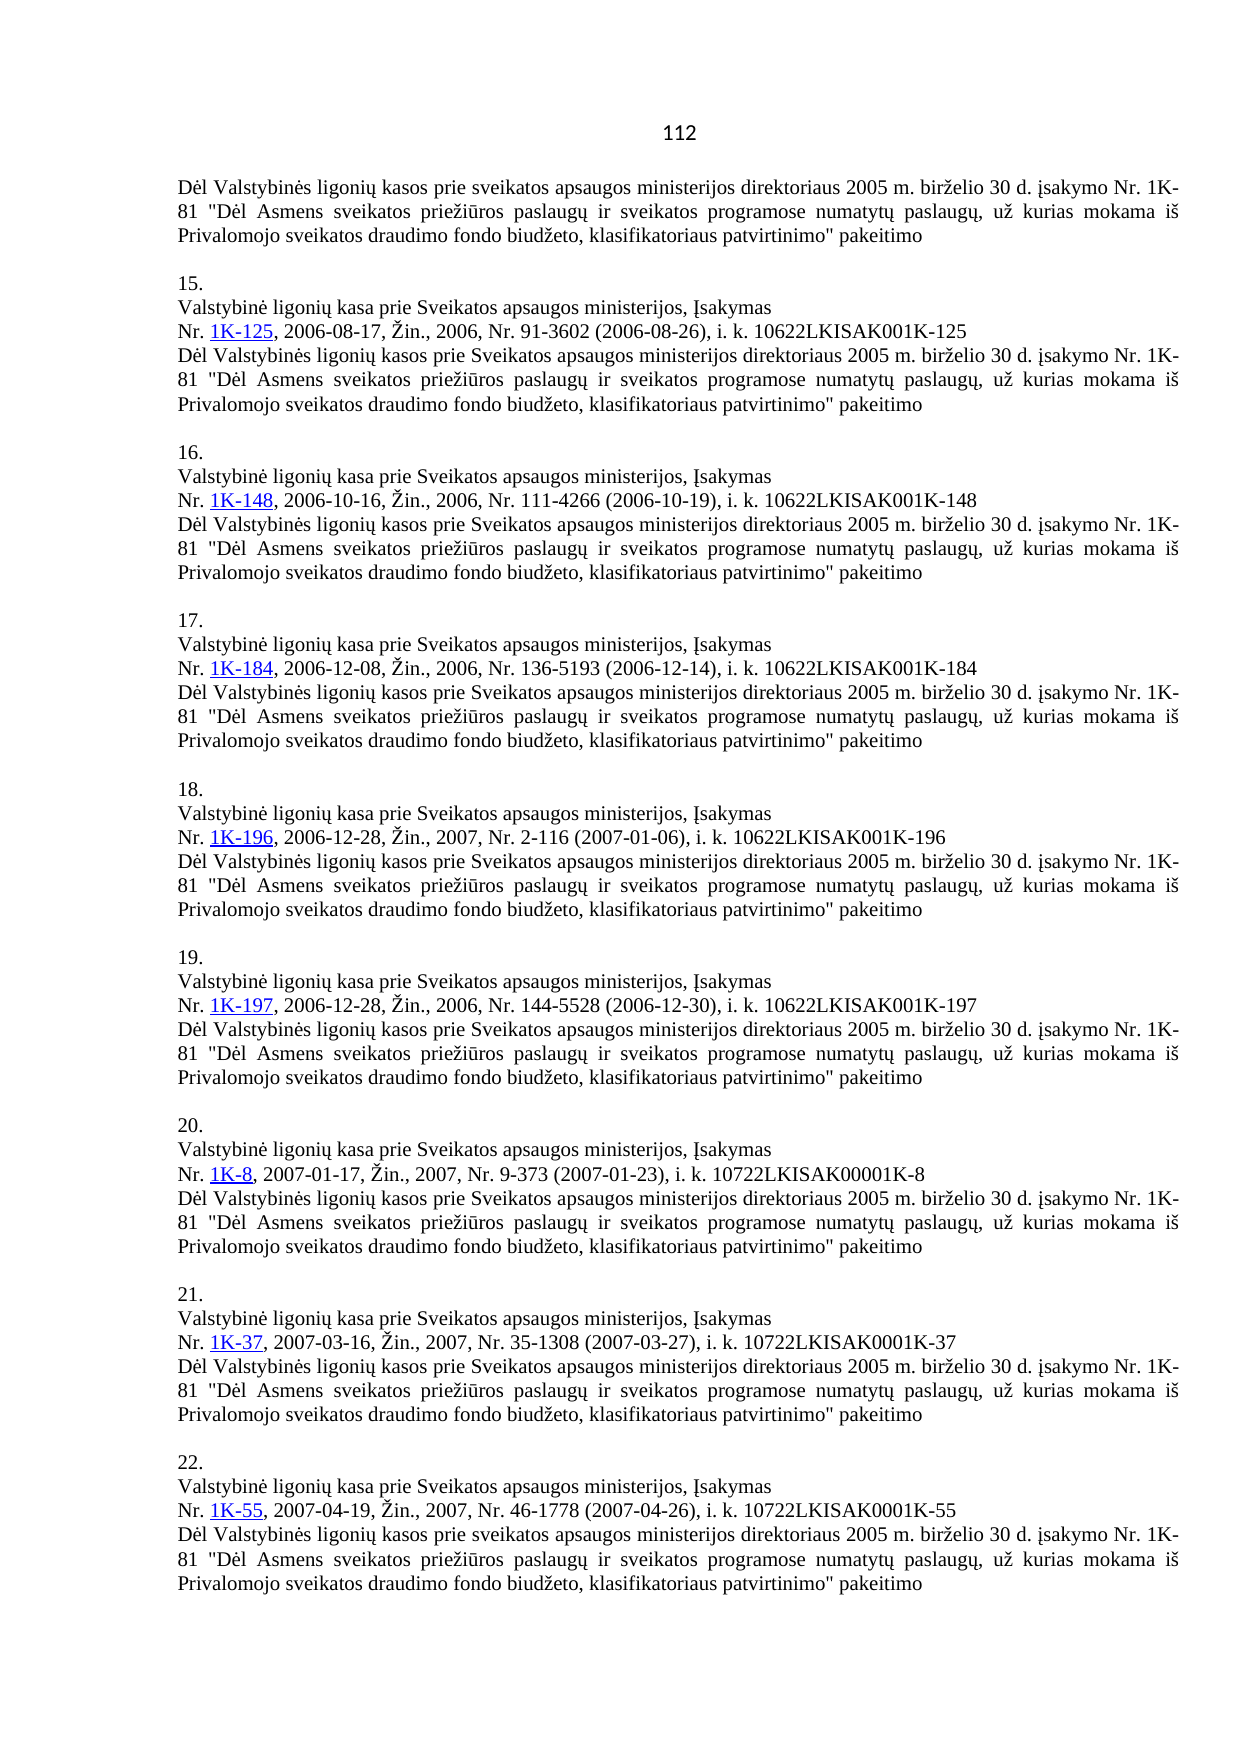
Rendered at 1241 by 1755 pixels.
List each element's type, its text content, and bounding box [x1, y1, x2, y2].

text Valstybinė ligonių kasa prie Sveikatos apsaugos ministerijos, Įsakymas [177, 1137, 1181, 1161]
text Nr. 1K-148, 2006-10-16, Žin., 2006, Nr. 111-4266 (2006-10-19), i. k. 10622LKISAK001K-148 [177, 488, 1181, 512]
text Nr. 1K-55, 2007-04-19, Žin., 2007, Nr. 46-1778 (2007-04-26), i. k. 10722LKISAK0001K-55 [177, 1498, 1181, 1522]
text Valstybinė ligonių kasa prie Sveikatos apsaugos ministerijos, Įsakymas [177, 969, 1181, 993]
text 18. [177, 776, 1181, 801]
text 15. [177, 271, 1181, 295]
text Nr. 1K-196, 2006-12-28, Žin., 2007, Nr. 2-116 (2007-01-06), i. k. 10622LKISAK001K-196 [177, 824, 1181, 849]
text 19. [177, 945, 1181, 969]
text Dėl Valstybinės ligonių kasos prie Sveikatos apsaugos ministerijos direktoriaus 2005 m. birželio 30 d. įsakymo Nr. 1K-81 "Dėl Asmens sveikatos priežiūros paslaugų ir sveikatos programose numatytų paslaugų, už kurias mokama iš Privalomojo sveikatos draudimo fondo biudžeto, klasifikatoriaus patvirtinimo" pakeitimo [177, 680, 1181, 752]
text Valstybinė ligonių kasa prie Sveikatos apsaugos ministerijos, Įsakymas [177, 1306, 1181, 1330]
text Nr. 1K-37, 2007-03-16, Žin., 2007, Nr. 35-1308 (2007-03-27), i. k. 10722LKISAK0001K-37 [177, 1330, 1181, 1354]
text Valstybinė ligonių kasa prie Sveikatos apsaugos ministerijos, Įsakymas [177, 464, 1181, 488]
text Dėl Valstybinės ligonių kasos prie Sveikatos apsaugos ministerijos direktoriaus 2005 m. birželio 30 d. įsakymo Nr. 1K-81 "Dėl Asmens sveikatos priežiūros paslaugų ir sveikatos programose numatytų paslaugų, už kurias mokama iš Privalomojo sveikatos draudimo fondo biudžeto, klasifikatoriaus patvirtinimo" pakeitimo [177, 1017, 1181, 1089]
text 16. [177, 439, 1181, 464]
text Nr. 1K-8, 2007-01-17, Žin., 2007, Nr. 9-373 (2007-01-23), i. k. 10722LKISAK00001K-8 [177, 1161, 1181, 1186]
text Dėl Valstybinės ligonių kasos prie Sveikatos apsaugos ministerijos direktoriaus 2005 m. birželio 30 d. įsakymo Nr. 1K-81 "Dėl Asmens sveikatos priežiūros paslaugų ir sveikatos programose numatytų paslaugų, už kurias mokama iš Privalomojo sveikatos draudimo fondo biudžeto, klasifikatoriaus patvirtinimo" pakeitimo [177, 1186, 1181, 1258]
text Nr. 1K-125, 2006-08-17, Žin., 2006, Nr. 91-3602 (2006-08-26), i. k. 10622LKISAK001K-125 [177, 319, 1181, 343]
text 21. [177, 1282, 1181, 1306]
text Nr. 1K-184, 2006-12-08, Žin., 2006, Nr. 136-5193 (2006-12-14), i. k. 10622LKISAK001K-184 [177, 656, 1181, 680]
text Dėl Valstybinės ligonių kasos prie sveikatos apsaugos ministerijos direktoriaus 2005 m. birželio 30 d. įsakymo Nr. 1K-81 "Dėl Asmens sveikatos priežiūros paslaugų ir sveikatos programose numatytų paslaugų, už kurias mokama iš Privalomojo sveikatos draudimo fondo biudžeto, klasifikatoriaus patvirtinimo" pakeitimo [177, 1522, 1181, 1594]
text Valstybinė ligonių kasa prie Sveikatos apsaugos ministerijos, Įsakymas [177, 632, 1181, 656]
text Valstybinė ligonių kasa prie Sveikatos apsaugos ministerijos, Įsakymas [177, 801, 1181, 824]
text Dėl Valstybinės ligonių kasos prie Sveikatos apsaugos ministerijos direktoriaus 2005 m. birželio 30 d. įsakymo Nr. 1K-81 "Dėl Asmens sveikatos priežiūros paslaugų ir sveikatos programose numatytų paslaugų, už kurias mokama iš Privalomojo sveikatos draudimo fondo biudžeto, klasifikatoriaus patvirtinimo" pakeitimo [177, 343, 1181, 416]
text Dėl Valstybinės ligonių kasos prie Sveikatos apsaugos ministerijos direktoriaus 2005 m. birželio 30 d. įsakymo Nr. 1K-81 "Dėl Asmens sveikatos priežiūros paslaugų ir sveikatos programose numatytų paslaugų, už kurias mokama iš Privalomojo sveikatos draudimo fondo biudžeto, klasifikatoriaus patvirtinimo" pakeitimo [177, 849, 1181, 921]
text 17. [177, 608, 1181, 632]
text 22. [177, 1450, 1181, 1474]
text Valstybinė ligonių kasa prie Sveikatos apsaugos ministerijos, Įsakymas [177, 295, 1181, 319]
text Dėl Valstybinės ligonių kasos prie sveikatos apsaugos ministerijos direktoriaus 2005 m. birželio 30 d. įsakymo Nr. 1K-81 "Dėl Asmens sveikatos priežiūros paslaugų ir sveikatos programose numatytų paslaugų, už kurias mokama iš Privalomojo sveikatos draudimo fondo biudžeto, klasifikatoriaus patvirtinimo" pakeitimo [177, 175, 1181, 247]
text Nr. 1K-197, 2006-12-28, Žin., 2006, Nr. 144-5528 (2006-12-30), i. k. 10622LKISAK001K-197 [177, 993, 1181, 1017]
text Valstybinė ligonių kasa prie Sveikatos apsaugos ministerijos, Įsakymas [177, 1474, 1181, 1498]
text Dėl Valstybinės ligonių kasos prie Sveikatos apsaugos ministerijos direktoriaus 2005 m. birželio 30 d. įsakymo Nr. 1K-81 "Dėl Asmens sveikatos priežiūros paslaugų ir sveikatos programose numatytų paslaugų, už kurias mokama iš Privalomojo sveikatos draudimo fondo biudžeto, klasifikatoriaus patvirtinimo" pakeitimo [177, 512, 1181, 584]
text Dėl Valstybinės ligonių kasos prie Sveikatos apsaugos ministerijos direktoriaus 2005 m. birželio 30 d. įsakymo Nr. 1K-81 "Dėl Asmens sveikatos priežiūros paslaugų ir sveikatos programose numatytų paslaugų, už kurias mokama iš Privalomojo sveikatos draudimo fondo biudžeto, klasifikatoriaus patvirtinimo" pakeitimo [177, 1354, 1181, 1426]
text 20. [177, 1113, 1181, 1137]
